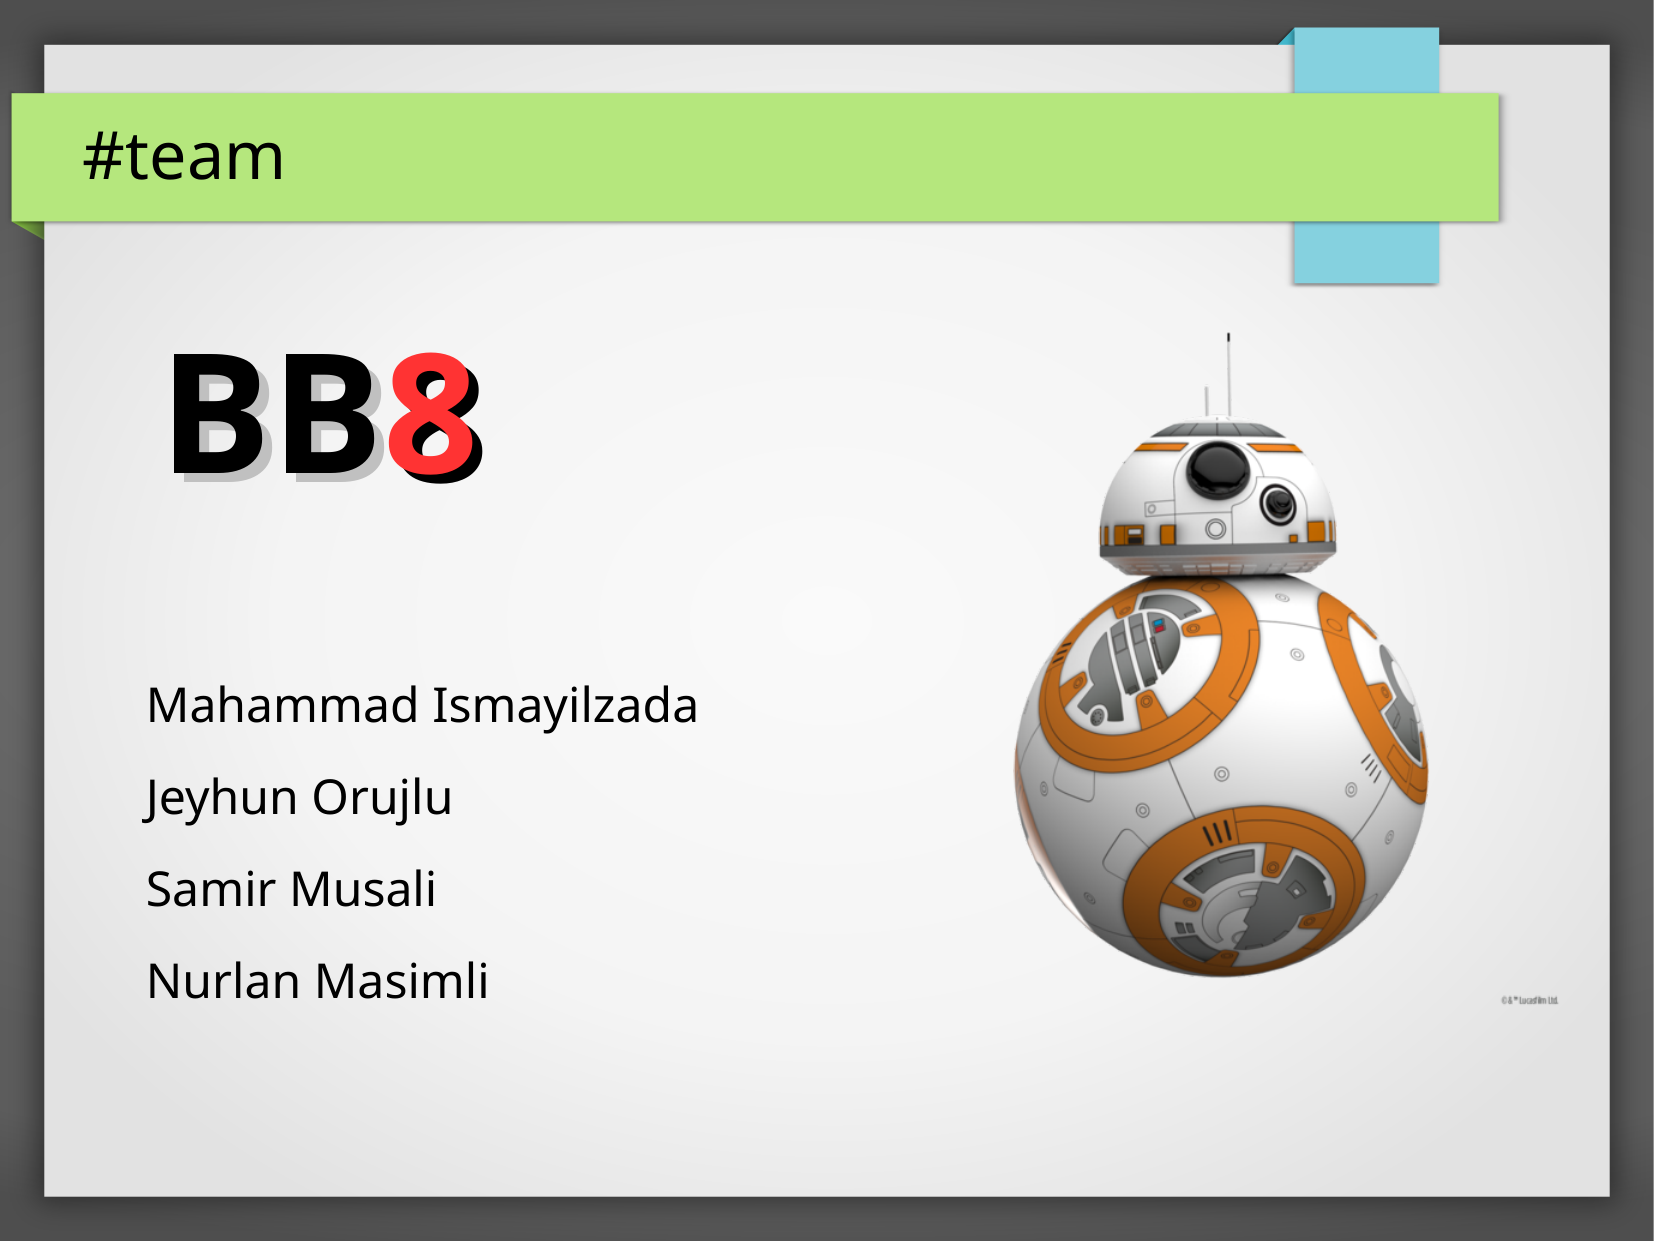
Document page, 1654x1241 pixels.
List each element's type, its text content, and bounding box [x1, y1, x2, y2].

picture [0, 0, 1654, 1241]
list Mahammad Ismayilzada Jeyhun Orujlu Samir Musali Nurlan Masimli [82, 670, 809, 1015]
title #team [82, 94, 1264, 213]
list BB8 [82, 295, 809, 639]
